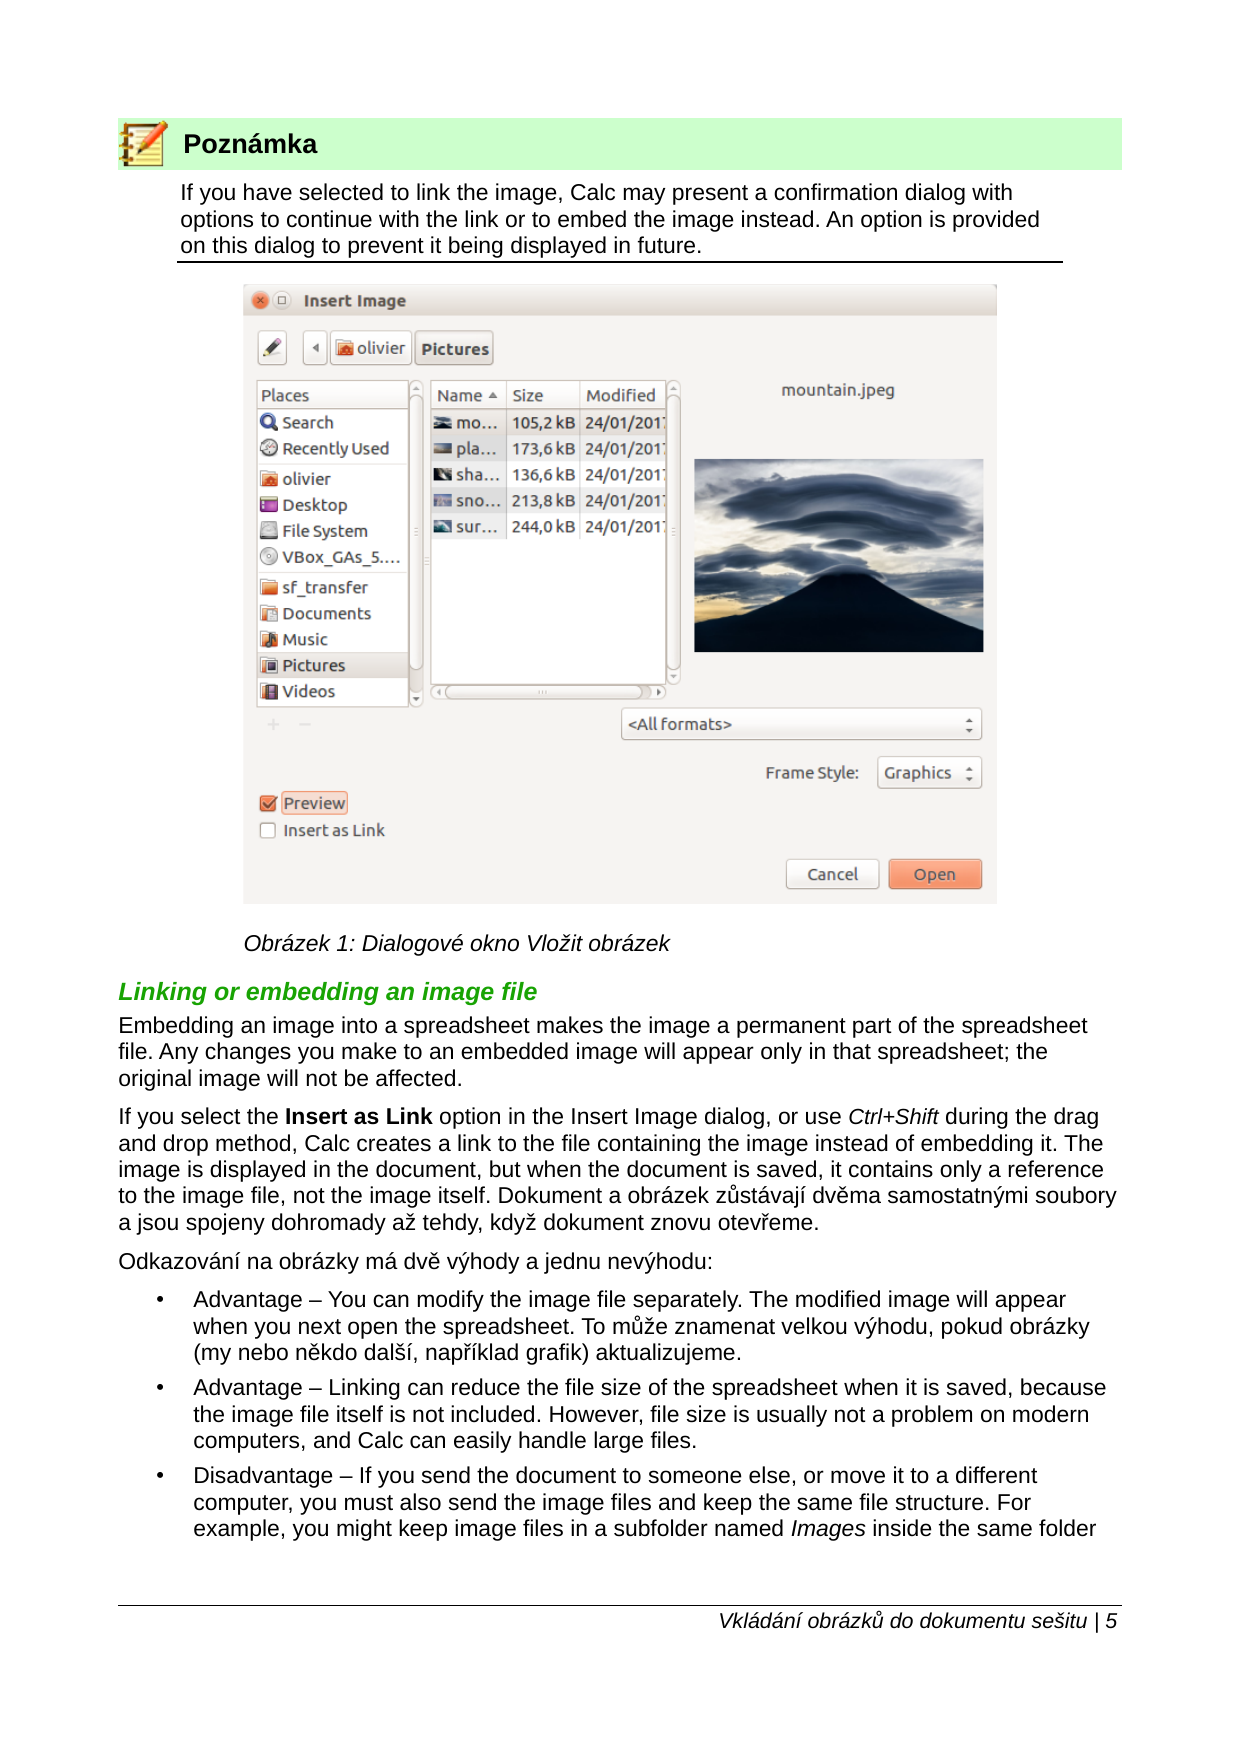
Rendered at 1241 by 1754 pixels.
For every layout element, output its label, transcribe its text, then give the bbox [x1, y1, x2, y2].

picture [243, 284, 997, 904]
list Disadvantage – If you send the document to someone else, or move it to a different computer, you must also send the image files and keep the same file structure. For example, you might keep image files in a subfolder named Images inside the same folder [156, 1462, 1122, 1541]
list Advantage – Linking can reduce the file size of the spreadsheet when it is saved, because the image file itself is not included. However, file size is usually not a problem on modern computers, and Calc can easily handle large files. [156, 1374, 1122, 1453]
text If you have selected to link the image, Calc may present a confirmation dialog with options to continue with the link or to embed the image instead. An option is provided on this dialog to prevent it being displayed in future. [177, 176, 1063, 261]
text Obrázek 1: Dialogové okno Vložit obrázek [243, 904, 997, 956]
subtitle Linking or embedding an image file [118, 977, 1122, 1006]
list Odkazování na obrázky má dvě výhody a jednu nevýhodu: [118, 1248, 1122, 1274]
list Advantage – You can modify the image file separately. The modified image will appear when you next open the spreadsheet. To může znamenat velkou výhodu, pokud obrázky (my nebo někdo další, například grafik) aktualizujeme. [156, 1286, 1122, 1366]
subtitle Poznámka [118, 118, 1122, 170]
picture [119, 119, 170, 170]
text Embedding an image into a spreadsheet makes the image a permanent part of the spreadsheet file. Any changes you make to an embedded image will appear only in that spreadsheet; the original image will not be affected. [118, 1012, 1122, 1091]
text If you select the Insert as Link option in the Insert Image dialog, or use Ctrl+Shift during the drag and drop method, Calc creates a link to the file containing the image instead of embedding it. The image is displayed in the document, but when the document is saved, it contains only a reference to the image file, not the image itself. Dokument a obrázek zůstávají dvěma samostatnými soubory a jsou spojeny dohromady až tehdy, když dokument znovu otevřeme. [118, 1103, 1122, 1235]
